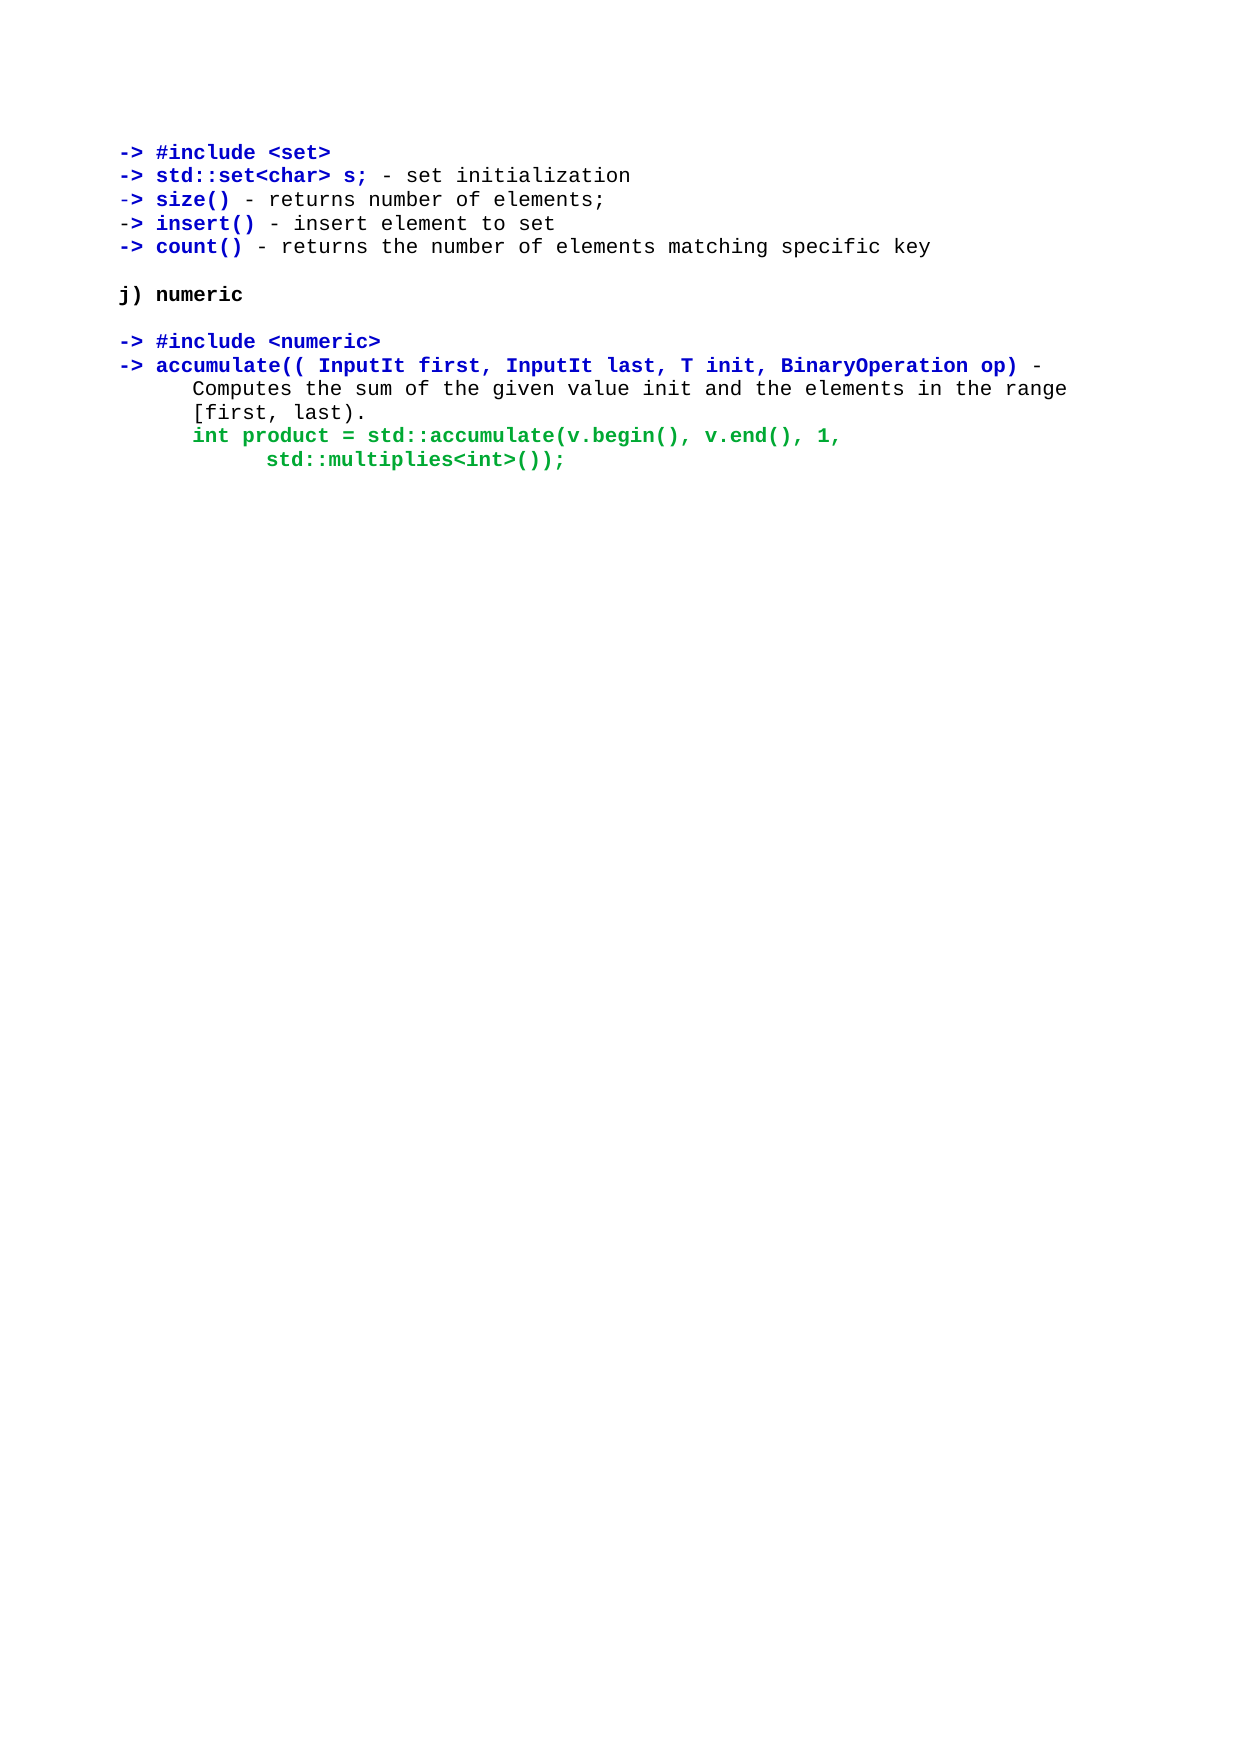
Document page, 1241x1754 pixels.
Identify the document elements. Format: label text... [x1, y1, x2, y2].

text -> #include <numeric> [118, 331, 1122, 354]
text -> accumulate(( InputIt first, InputIt last, T init, BinaryOperation op) - Computes the sum of the given value init and the elements in the range [first, last). [118, 354, 1122, 426]
text int product = std::accumulate(v.begin(), v.end(), 1, std::multiplies<int>()); [118, 426, 1122, 473]
text -> size() - returns number of elements; [118, 189, 1122, 213]
text -> #include <set> [118, 142, 1122, 165]
text -> insert() - insert element to set [118, 213, 1122, 236]
text -> count() - returns the number of elements matching specific key [118, 236, 1122, 260]
text -> std::set<char> s; - set initialization [118, 165, 1122, 189]
text j) numeric [118, 284, 1122, 307]
